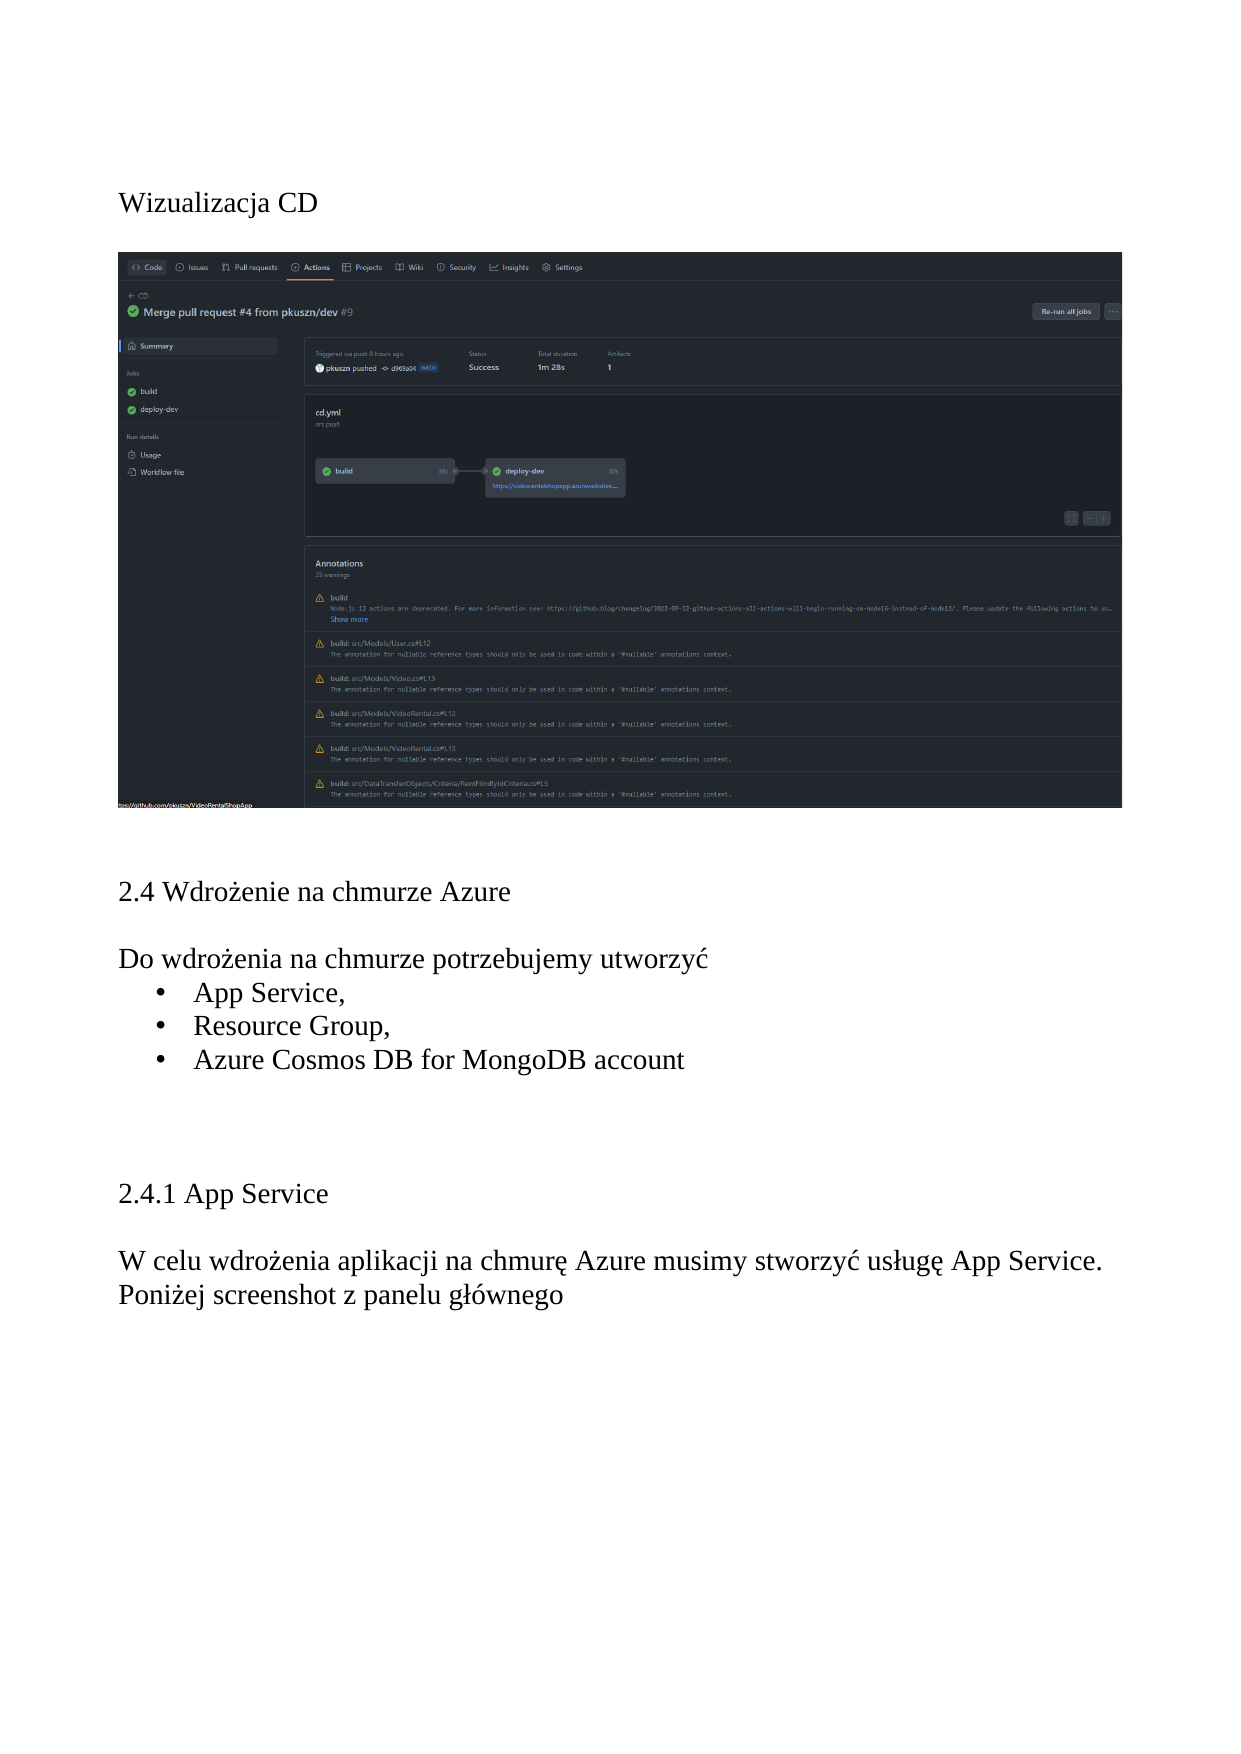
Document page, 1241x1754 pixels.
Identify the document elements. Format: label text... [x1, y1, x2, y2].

list App Service, [156, 975, 1122, 1008]
text 2.4 Wdrożenie na chmurze Azure [118, 874, 1122, 908]
text 2.4.1 App Service [118, 1176, 1122, 1210]
list Resource Group, [156, 1008, 1122, 1042]
picture [118, 252, 1123, 808]
list Azure Cosmos DB for MongoDB account [156, 1042, 1122, 1076]
text Do wdrożenia na chmurze potrzebujemy utworzyć [118, 941, 1122, 975]
text W celu wdrożenia aplikacji na chmurę Azure musimy stworzyć usługę App Service. Poniżej screenshot z panelu głównego [118, 1243, 1122, 1311]
text Wizualizacja CD [118, 185, 1122, 219]
